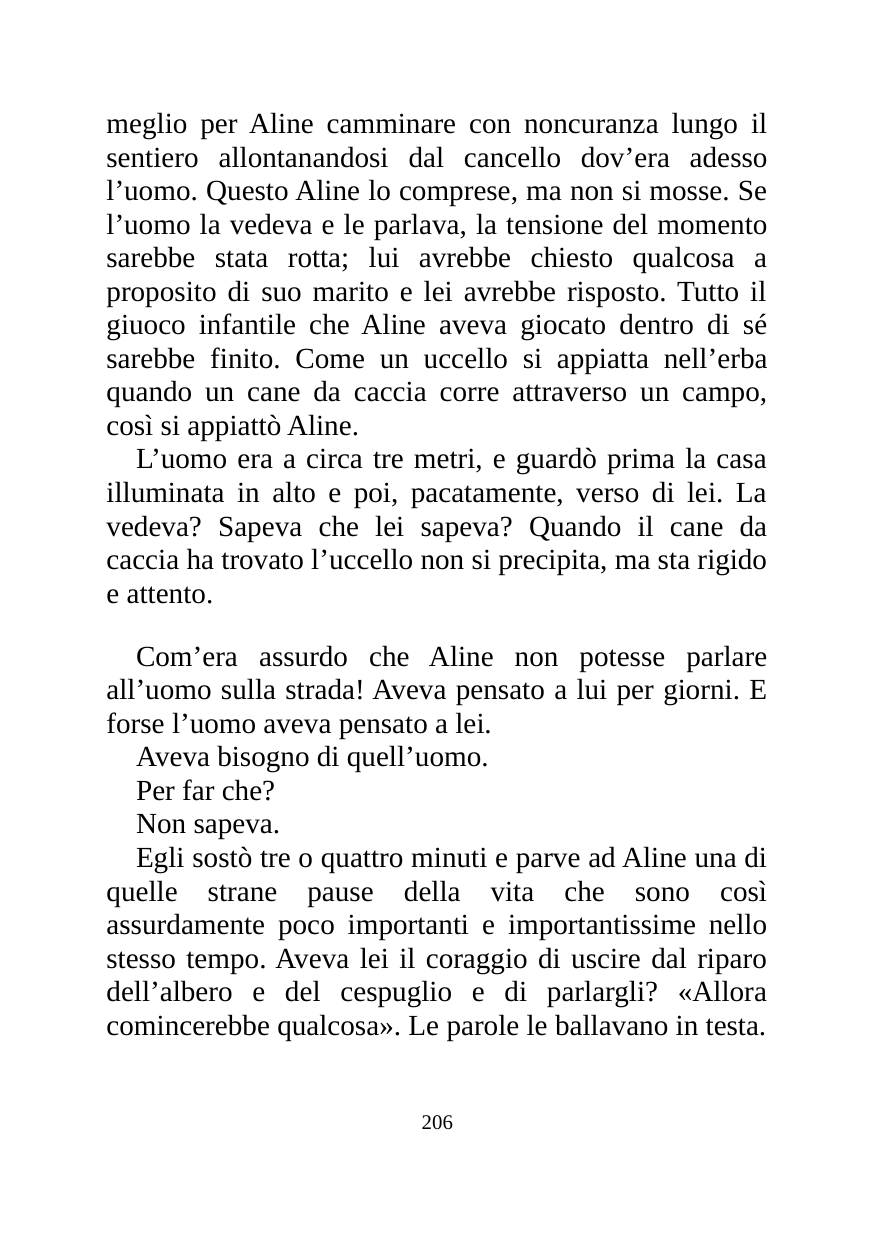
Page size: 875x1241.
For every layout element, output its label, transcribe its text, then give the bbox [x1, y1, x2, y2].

text Com’era assurdo che Aline non potesse parlare all’uomo sulla strada! Aveva pensato a lui per giorni. E forse l’uomo aveva pensato a lei. [106, 639, 768, 739]
text meglio per Aline camminare con noncuranza lungo il sentiero allontanandosi dal cancello dov’era adesso l’uomo. Questo Aline lo comprese, ma non si mosse. Se l’uomo la vedeva e le parlava, la tensione del momento sarebbe stata rotta; lui avrebbe chiesto qualcosa a proposito di suo marito e lei avrebbe risposto. Tutto il giuoco infantile che Aline aveva giocato dentro di sé sarebbe finito. Come un uccello si appiatta nell’erba quando un cane da caccia corre attraverso un campo, così si appiattò Aline. [106, 106, 768, 442]
text Non sapeva. [106, 807, 768, 840]
text Egli sostò tre o quattro minuti e parve ad Aline una di quelle strane pause della vita che sono così assurdamente poco importanti e importantissime nello stesso tempo. Aveva lei il coraggio di uscire dal riparo dell’albero e del cespuglio e di parlargli? «Allora comincerebbe qualcosa». Le parole le ballavano in testa. [106, 840, 768, 1041]
text Per far che? [106, 773, 768, 807]
text L’uomo era a circa tre metri, e guardò prima la casa illuminata in alto e poi, pacatamente, verso di lei. La vedeva? Sapeva che lei sapeva? Quando il cane da caccia ha trovato l’uccello non si precipita, ma sta rigido e attento. [106, 442, 768, 609]
text Aveva bisogno di quell’uomo. [106, 739, 768, 773]
